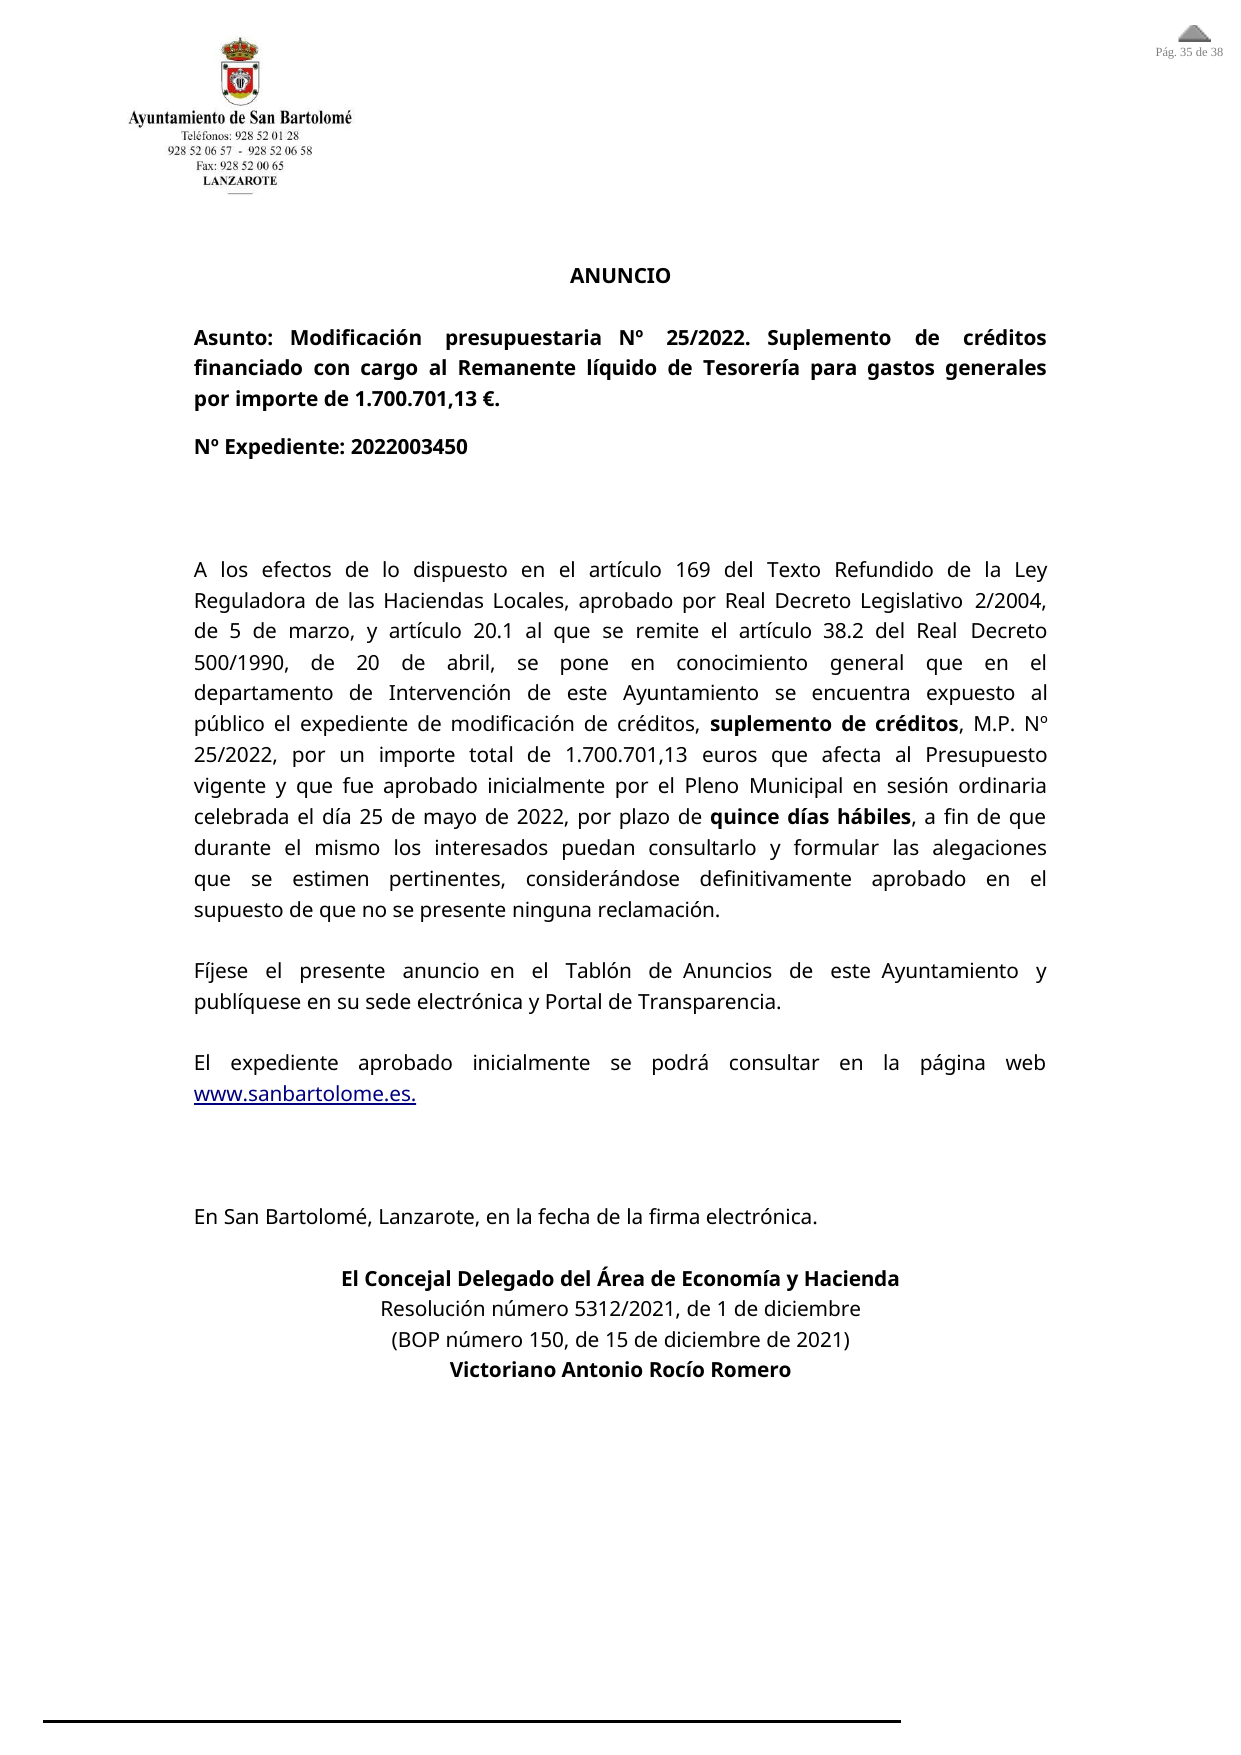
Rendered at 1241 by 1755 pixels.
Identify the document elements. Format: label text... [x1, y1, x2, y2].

text El Concejal Delegado del Área de Economía y Hacienda [42, 1264, 1199, 1292]
text ANUNCIO [42, 261, 1199, 289]
text Fíjese el presente anuncio en el Tablón de Anuncios de este Ayuntamiento y publíquese en su sede electrónica y Portal de Transparencia. [194, 956, 1046, 1015]
text El expediente aprobado inicialmente se podrá consultar en la página web www.sanbartolome.es. [194, 1048, 1046, 1107]
text Resolución número 5312/2021, de 1 de diciembre (BOP número 150, de 15 de diciembre de 2021) Victoriano Antonio Rocío Romero [358, 1294, 883, 1384]
text En San Bartolomé, Lanzarote, en la fecha de la firma electrónica. [194, 1202, 1236, 1231]
text Nº Expediente: 2022003450 [194, 432, 1236, 460]
text A los efectos de lo dispuesto en el artículo 169 del Texto Refundido de la Ley Reguladora de las Haciendas Locales, aprobado por Real Decreto Legislativo 2/2004, de 5 de marzo, y artículo 20.1 al que se remite el artículo 38.2 del Real Decreto 500/1990, de 20 de abril, se pone en conocimiento general que en el departamento de Intervención de este Ayuntamiento se encuentra expuesto al público el expediente de modificación de créditos, suplemento de créditos, M.P. Nº 25/2022, por un importe total de 1.700.701,13 euros que afecta al Presupuesto vigente y que fue aprobado inicialmente por el Pleno Municipal en sesión ordinaria celebrada el día 25 de mayo de 2022, por plazo de quince días hábiles, a fin de que durante el mismo los interesados puedan consultarlo y formular las alegaciones que se estimen pertinentes, considerándose definitivamente aprobado en el supuesto de que no se presente ninguna reclamación. [194, 555, 1048, 923]
text Asunto: Modificación presupuestaria Nº 25/2022. Suplemento de créditos financiado con cargo al Remanente líquido de Tesorería para gastos generales por importe de 1.700.701,13 €. [194, 323, 1047, 412]
